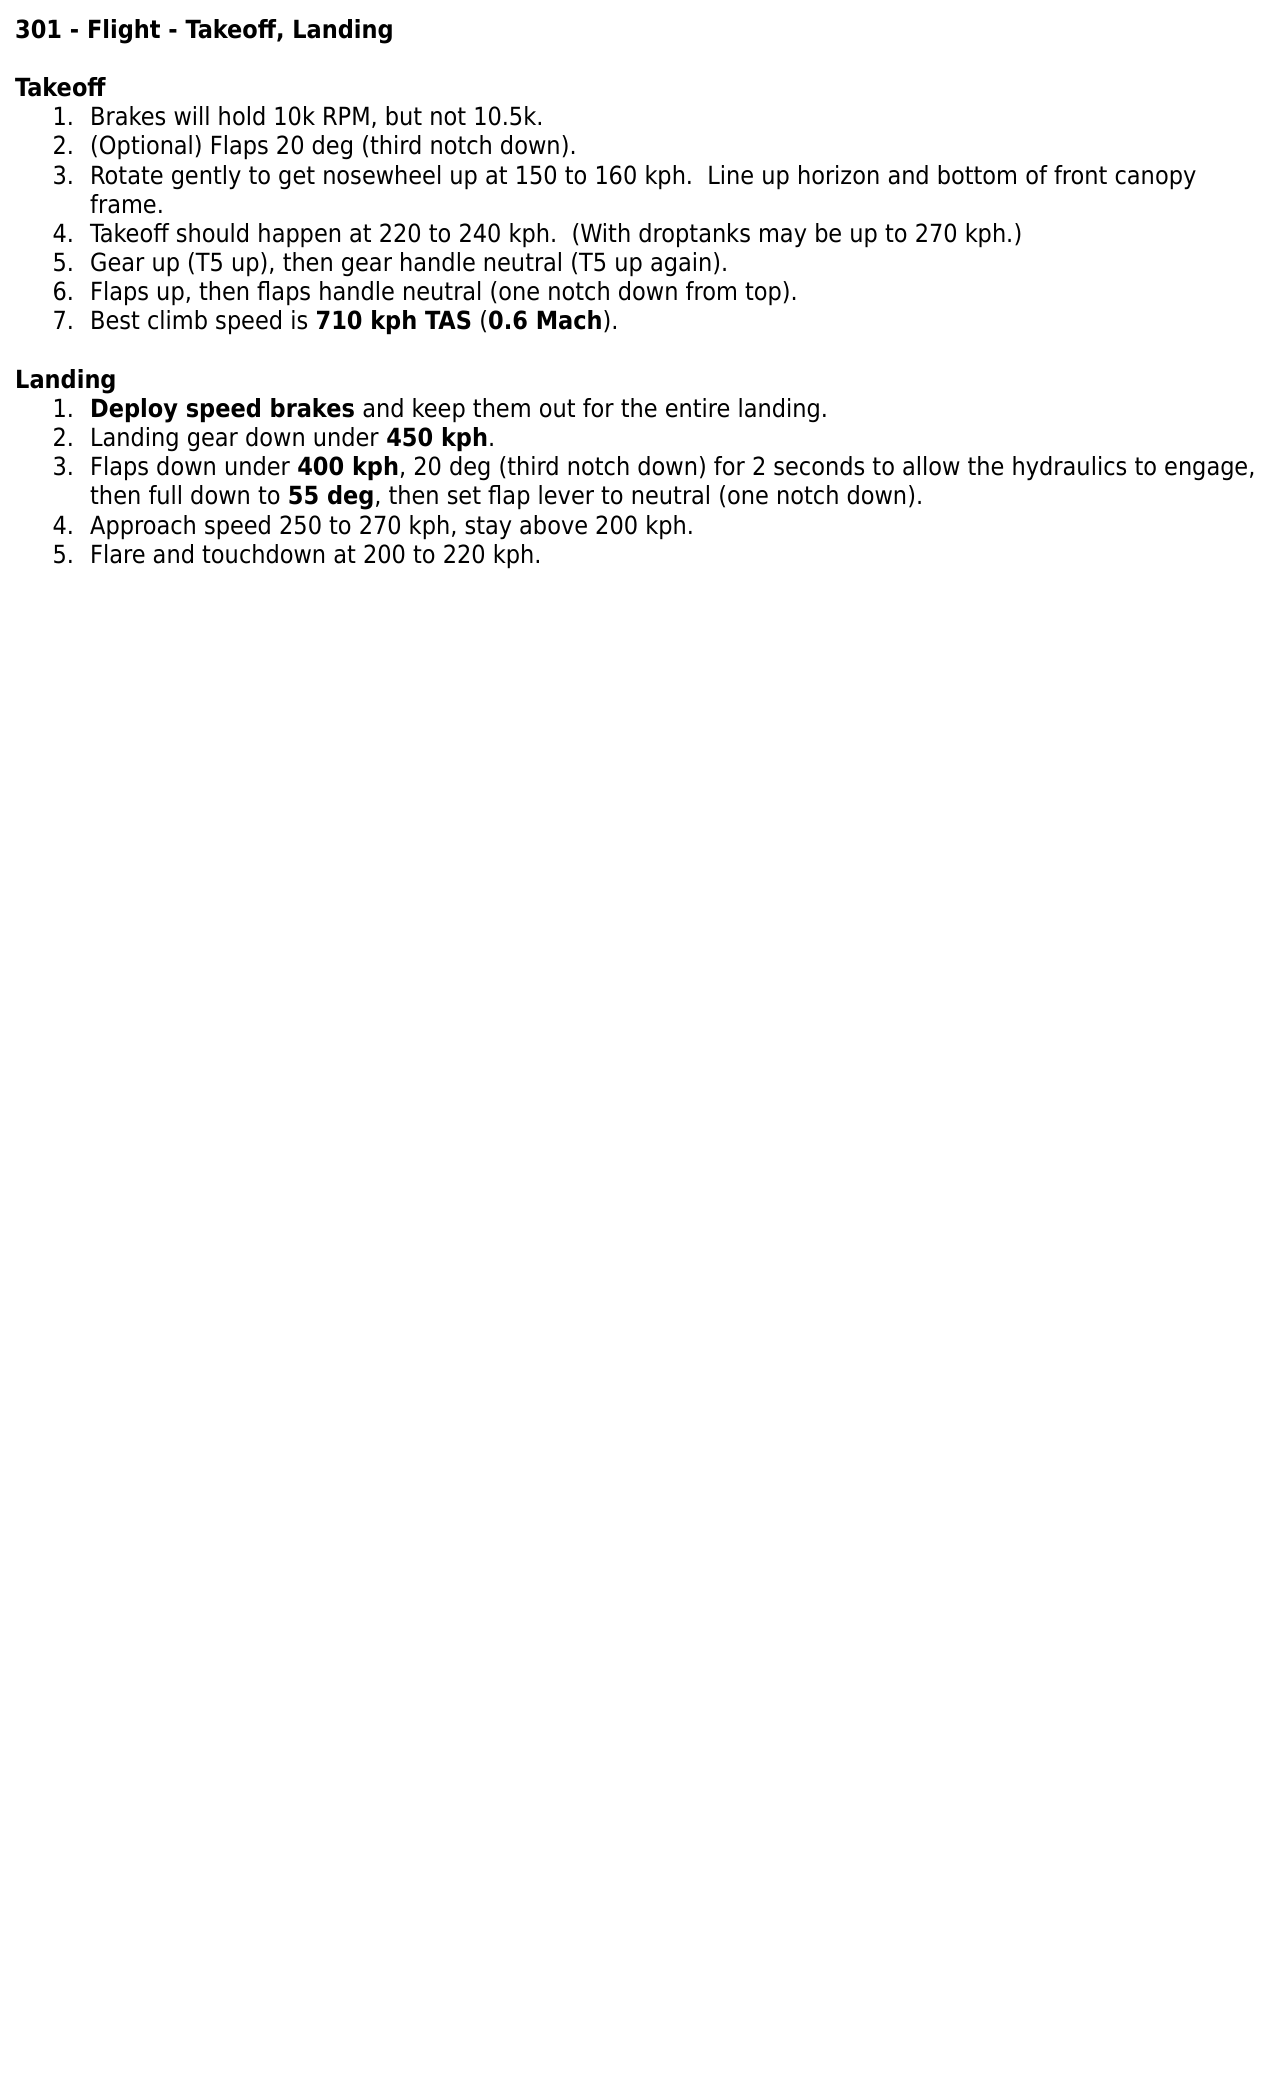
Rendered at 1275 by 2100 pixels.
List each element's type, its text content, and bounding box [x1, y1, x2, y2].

list Best climb speed is 710 kph TAS (0.6 Mach). [52, 307, 1260, 336]
list Landing gear down under 450 kph. [52, 423, 1260, 452]
list Rotate gently to get nosewheel up at 150 to 160 kph. Line up horizon and bottom of front canopy frame. [52, 161, 1260, 219]
text Takeoff [15, 73, 1260, 102]
list Gear up (T5 up), then gear handle neutral (T5 up again). [52, 248, 1260, 277]
list Brakes will hold 10k RPM, but not 10.5k. [52, 102, 1260, 132]
list Deploy speed brakes and keep them out for the entire landing. [52, 394, 1260, 423]
list Approach speed 250 to 270 kph, stay above 200 kph. [52, 511, 1260, 540]
list Flaps up, then flaps handle neutral (one notch down from top). [52, 277, 1260, 307]
text 301 - Flight - Takeoff, Landing [15, 15, 1260, 44]
list Flaps down under 400 kph, 20 deg (third notch down) for 2 seconds to allow the hydraulics to engage, then full down to 55 deg, then set flap lever to neutral (one notch down). [52, 452, 1260, 511]
list (Optional) Flaps 20 deg (third notch down). [52, 132, 1260, 161]
text Landing [15, 365, 1260, 394]
list Takeoff should happen at 220 to 240 kph. (With droptanks may be up to 270 kph.) [52, 219, 1260, 248]
list Flare and touchdown at 200 to 220 kph. [52, 540, 1260, 569]
